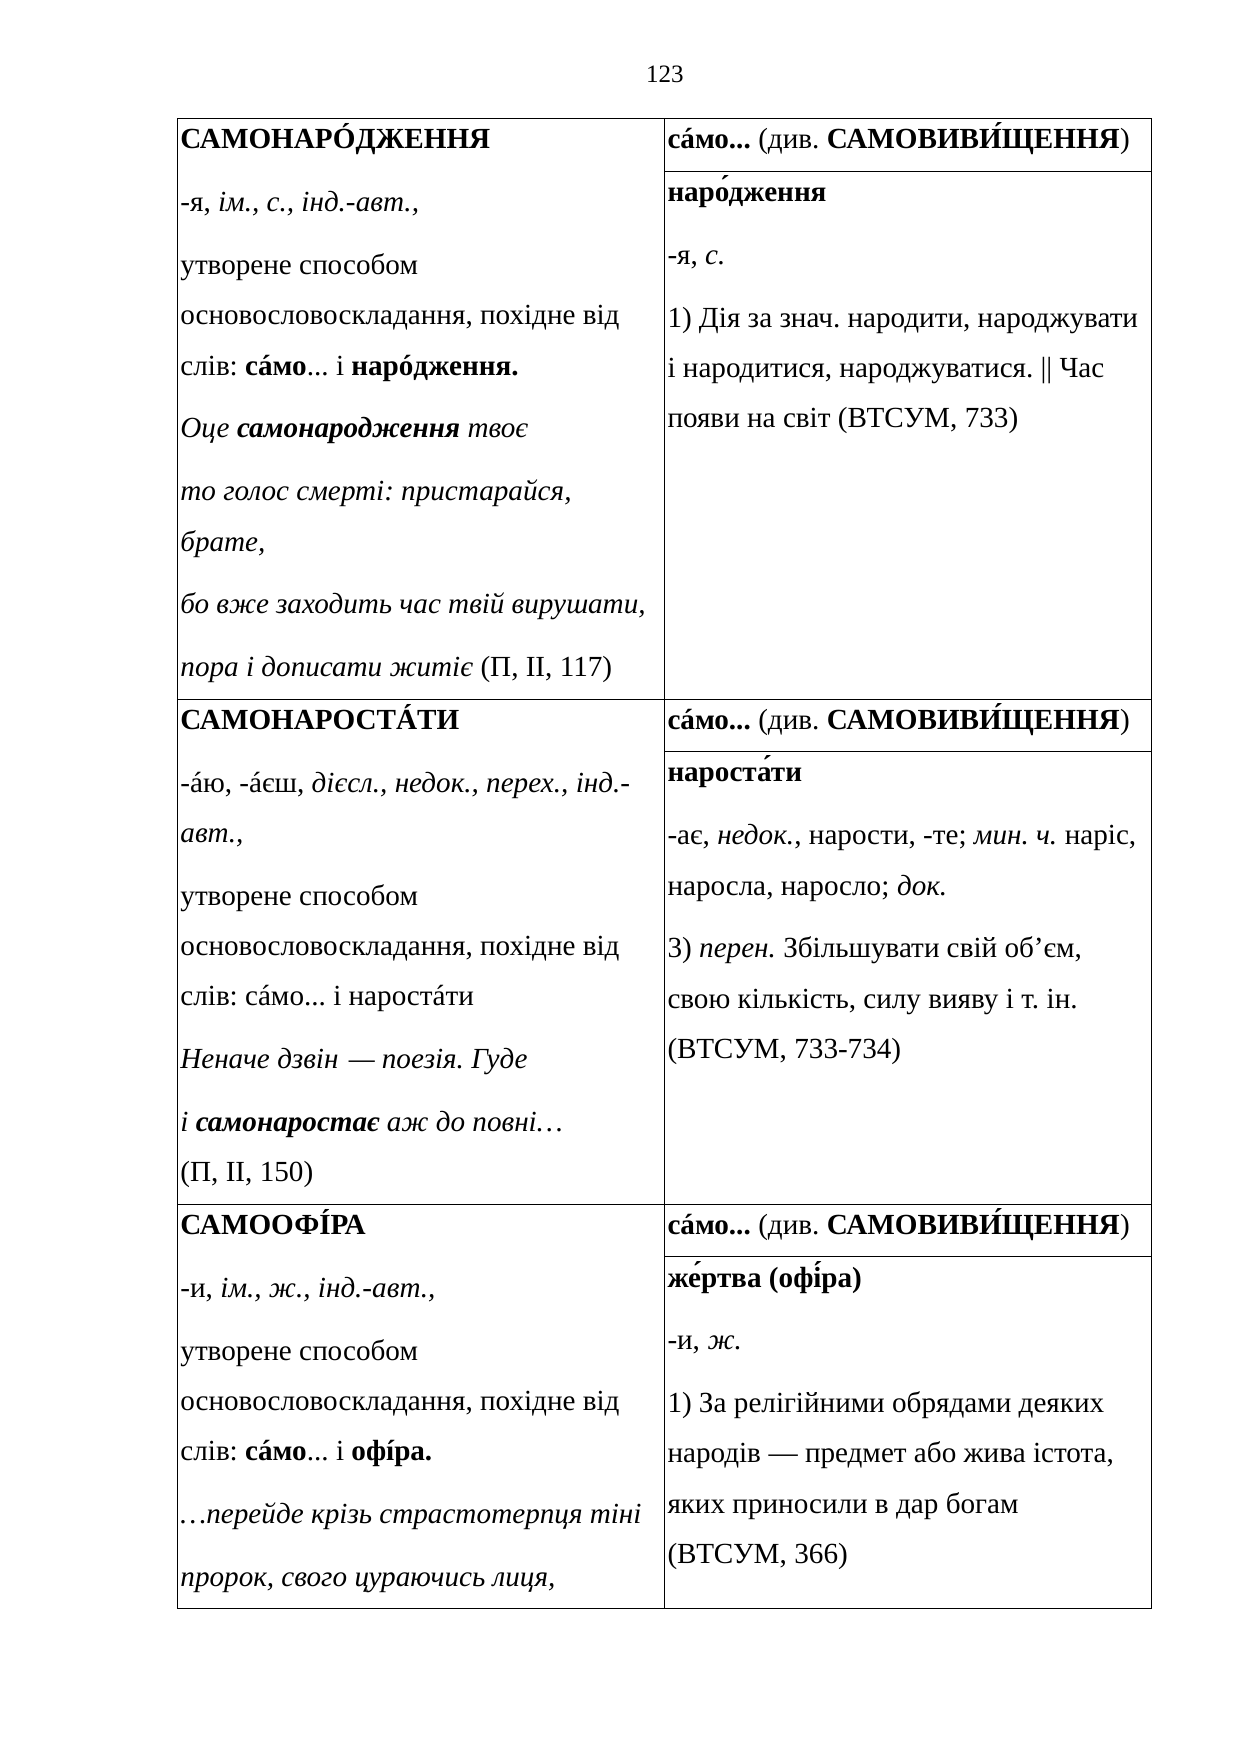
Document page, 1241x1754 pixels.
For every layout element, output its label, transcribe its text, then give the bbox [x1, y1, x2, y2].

table_cell САМОНАРОСТÁТИ -áю, -áєш, дієсл., недок., перех., інд.-авт., утворене способом основословоскладання, похідне від слів: сáмо... і наростáти Неначе дзвін — поезія. Гуде і самонаростає аж до повні… (П, ІІ, 150) [178, 700, 664, 1203]
table_cell нароста́ти -ає, недок., нарости, -те; мин. ч. наріс, наросла, наросло; док. 3) перен. Збільшувати свій об’єм, свою кількість, силу вияву і т. ін. (ВТСУМ, 733-734) [665, 752, 1151, 1203]
table_cell сáмо... (див. САМОВИВИ́ЩЕННЯ) [665, 1205, 1151, 1256]
table_cell сáмо... (див. САМОВИВИ́ЩЕННЯ) [665, 119, 1151, 171]
table_cell же́ртва (офі́ра) -и, ж. 1) За релігійними обрядами деяких народів — предмет або жива істота, яких приносили в дар богам (ВТСУМ, 366) [665, 1257, 1151, 1608]
table_cell САМООФÍРА -и, ім., ж., інд.-авт., утворене способом основословоскладання, похідне від слів: сáмо... і офíра. …перейде крізь страстотерпця тіні пророк, свого цураючись лиця, [178, 1205, 664, 1608]
table_cell САМОНАРÓДЖЕННЯ -я, ім., с., інд.-авт., утворене способом основословоскладання, похідне від слів: сáмо... і нарóдження. Оце самонародження твоє то голос смерті: пристарайся, брате, бо вже заходить час твій вирушати, пора і дописати житіє (П, ІІ, 117) [178, 119, 664, 698]
table_cell наро́дження -я, с. 1) Дія за знач. народити, народжувати і народитися, народжуватися. || Час появи на світ (ВТСУМ, 733) [665, 172, 1151, 698]
table_cell сáмо... (див. САМОВИВИ́ЩЕННЯ) [665, 700, 1151, 751]
